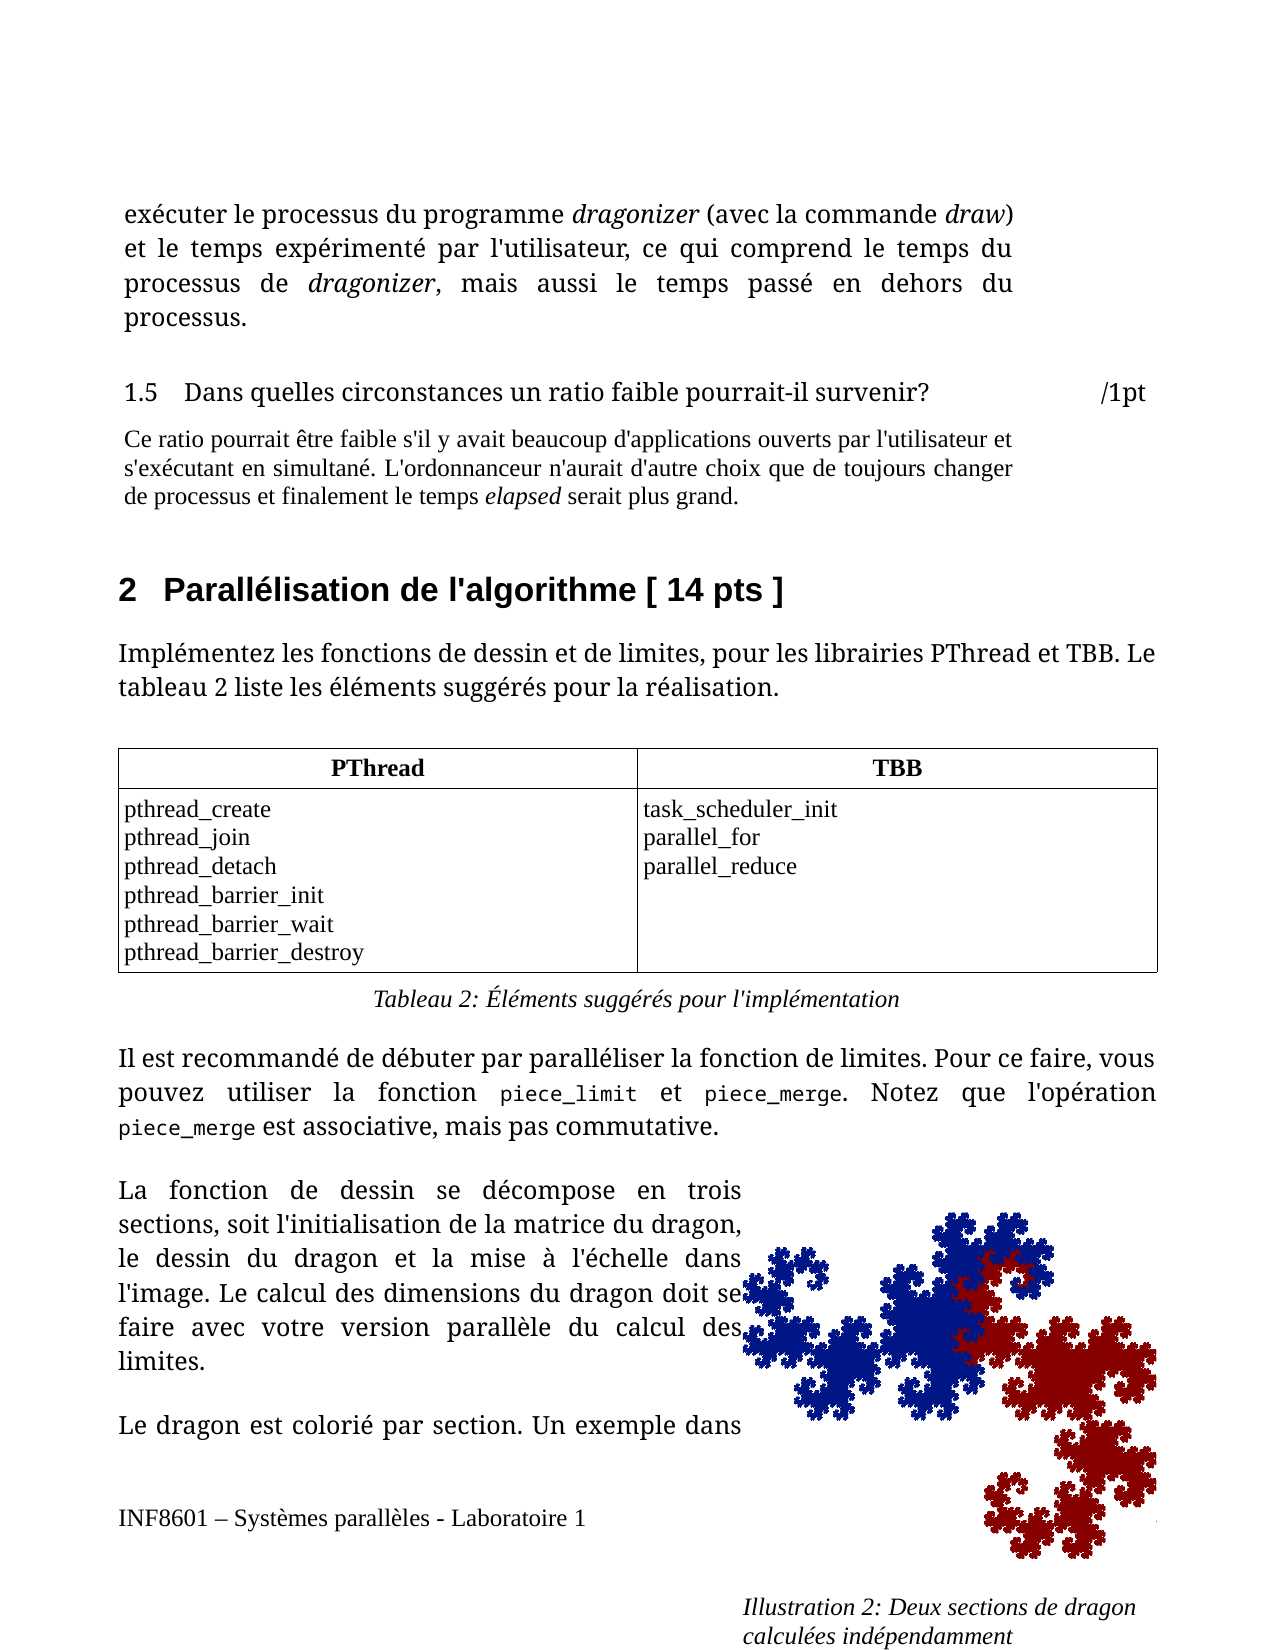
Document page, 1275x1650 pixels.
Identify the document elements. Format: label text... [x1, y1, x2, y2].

text Il est recommandé de débuter par paralléliser la fonction de limites. Pour ce faire, vous pouvez utiliser la fonction piece_limit et piece_merge. Notez que l'opération piece_merge est associative, mais pas commutative. [118, 1041, 1157, 1143]
picture [742, 1179, 1157, 1593]
table_cell task_scheduler_init parallel_for parallel_reduce [638, 789, 1157, 972]
text Tableau 2: Éléments suggérés pour l'implémentation [118, 984, 1157, 1013]
table_cell pthread_create pthread_join pthread_detach pthread_barrier_init pthread_barrier_wait pthread_barrier_destroy [119, 789, 637, 972]
text Implémentez les fonctions de dessin et de limites, pour les librairies PThread et TBB. Le tableau 2 liste les éléments suggérés pour la réalisation. [118, 636, 1157, 704]
table_cell exécuter le processus du programme dragonizer (avec la commande draw) et le temps expérimenté par l'utilisateur, ce qui comprend le temps du processus de dragonizer, mais aussi le temps passé en dehors du processus. [118, 176, 1019, 354]
table_cell /1pt [1089, 354, 1157, 516]
table_header PThread [119, 749, 637, 788]
text Illustration 2: Deux sections de dragon calculées indépendamment [743, 1593, 1156, 1650]
text Le dragon est colorié par section. Un exemple dans [118, 1407, 742, 1441]
subtitle Parallélisation de l'algorithme [ 14 pts ] [118, 569, 1157, 608]
text La fonction de dessin se décompose en trois sections, soit l'initialisation de la matrice du dragon, le dessin du dragon et la mise à l'échelle dans l'image. Le calcul des dimensions du dragon doit se faire avec votre version parallèle du calcul des limites. [118, 1166, 1157, 1377]
table_cell Dans quelles circonstances un ratio faible pourrait-il survenir? Ce ratio pourrait être faible s'il y avait beaucoup d'applications ouverts par l'utilisateur et s'exécutant en simultané. L'ordonnanceur n'aurait d'autre choix que de toujours changer de processus et finalement le temps elapsed serait plus grand. [118, 354, 1019, 516]
table_cell [1020, 354, 1088, 516]
table_header TBB [638, 749, 1157, 788]
table_cell [1020, 176, 1088, 354]
table_cell [1089, 176, 1157, 354]
